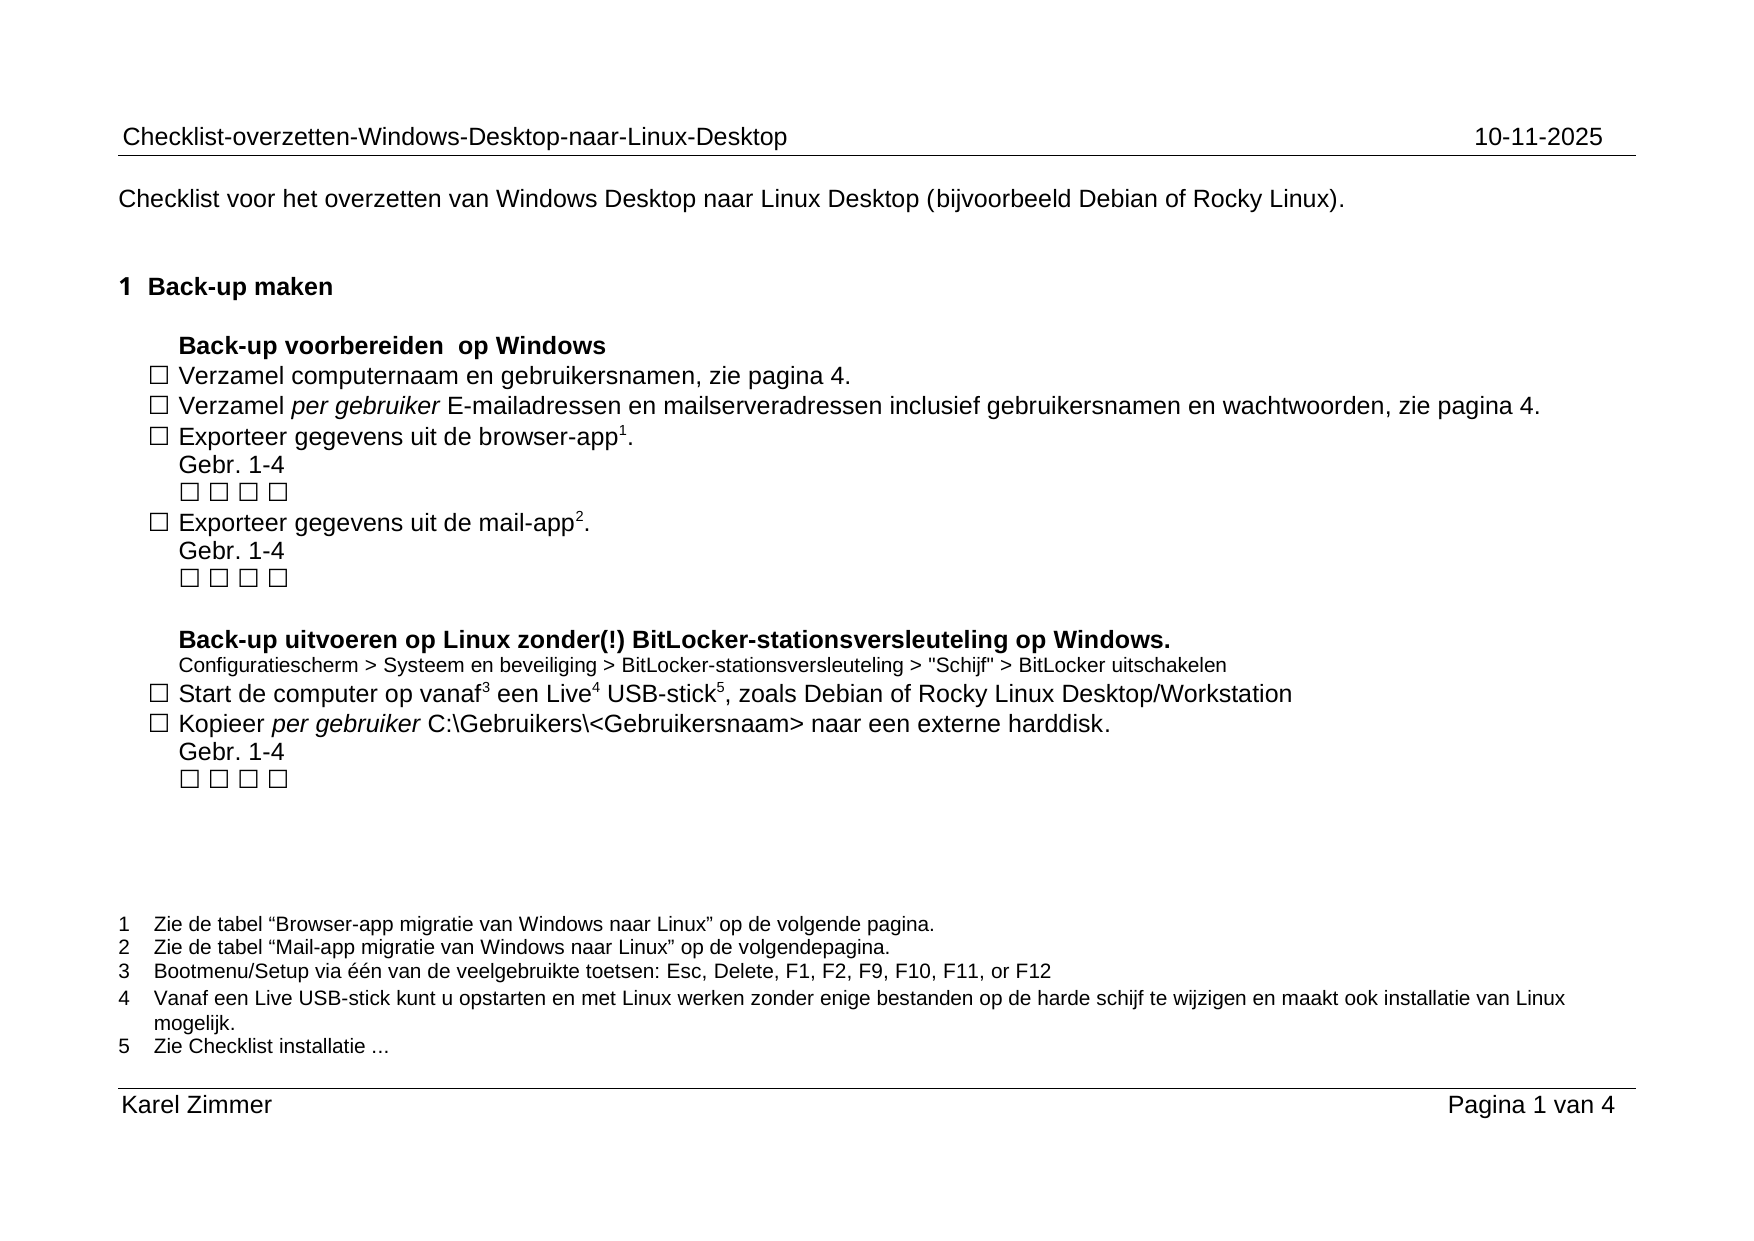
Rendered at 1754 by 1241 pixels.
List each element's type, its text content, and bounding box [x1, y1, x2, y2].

table_cell Verzamel computernaam en gebruikersnamen, zie pagina 4. [177, 361, 1617, 391]
table_cell ☐ [141, 678, 177, 709]
table_cell Back-up uitvoeren op Linux zonder(!) BitLocker-stationsversleuteling op Windows. Configuratiescherm > Systeem en beveiliging > BitLocker-stationsversleuteling > "Schijf" > BitLocker uitschakelen [177, 625, 1617, 678]
table_cell Exporteer gegevens uit de mail-app. Gebr. 1-4 ☐ ☐ ☐ ☐ [177, 508, 1617, 594]
list Back-up maken [118, 268, 1636, 302]
text Checklist voor het overzetten van Windows Desktop naar Linux Desktop (bijvoorbeeld Debian of Rocky Linux). [118, 184, 1636, 212]
table_cell Verzamel per gebruiker E-mailadressen en mailserveradressen inclusief gebruikersnamen en wachtwoorden, zie pagina 4. [177, 391, 1617, 421]
table_header [177, 594, 1617, 624]
table_cell ☐ [141, 361, 177, 391]
table_header [141, 331, 177, 361]
table_header ☐ [141, 421, 177, 508]
table_cell Kopieer per gebruiker C:\Gebruikers\<Gebruikersnaam> naar een externe harddisk. Gebr. 1-4 ☐ ☐ ☐ ☐ [177, 709, 1617, 795]
table_cell Start de computer op vanaf een Live USB-stick, zoals Debian of Rocky Linux Desktop/Workstation [177, 678, 1617, 709]
table_cell ☐ [141, 709, 177, 795]
table_header Back-up voorbereiden op Windows [177, 331, 1617, 361]
table_header Exporteer gegevens uit de browser-app. Gebr. 1-4 ☐ ☐ ☐ ☐ [177, 421, 1617, 508]
table_cell [141, 625, 177, 678]
table_header [141, 594, 177, 624]
table_cell ☐ [141, 391, 177, 421]
table_cell ☐ [141, 508, 177, 594]
